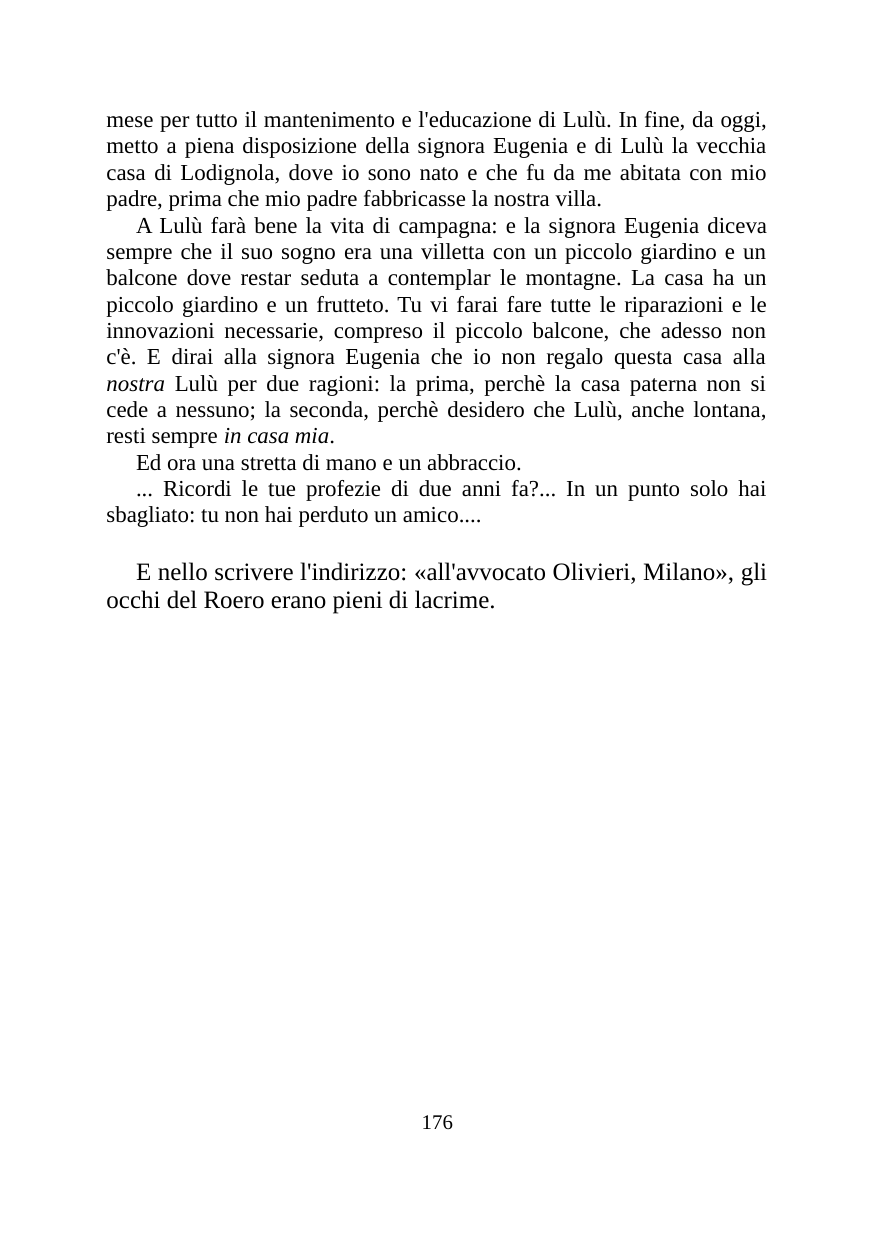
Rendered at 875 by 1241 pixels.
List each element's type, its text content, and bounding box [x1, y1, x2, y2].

text Ed ora una stretta di mano e un abbraccio. [106, 449, 768, 475]
text A Lulù farà bene la vita di campagna: e la signora Eugenia diceva sempre che il suo sogno era una villetta con un piccolo giardino e un balcone dove restar seduta a contemplar le montagne. La casa ha un piccolo giardino e un frutteto. Tu vi farai fare tutte le riparazioni e le innovazioni necessarie, compreso il piccolo balcone, che adesso non c'è. E dirai alla signora Eugenia che io non regalo questa casa alla nostra Lulù per due ragioni: la prima, perchè la casa paterna non si cede a nessuno; la seconda, perchè desidero che Lulù, anche lontana, resti sempre in casa mia. [106, 212, 768, 449]
text mese per tutto il mantenimento e l'educazione di Lulù. In fine, da oggi, metto a piena disposizione della signora Eugenia e di Lulù la vecchia casa di Lodignola, dove io sono nato e che fu da me abitata con mio padre, prima che mio padre fabbricasse la nostra villa. [106, 106, 768, 212]
text ... Ricordi le tue profezie di due anni fa?... In un punto solo hai sbagliato: tu non hai perduto un amico.... [106, 475, 768, 528]
text E nello scrivere l'indirizzo: «all'avvocato Olivieri, Milano», gli occhi del Roero erano pieni di lacrime. [106, 557, 768, 614]
